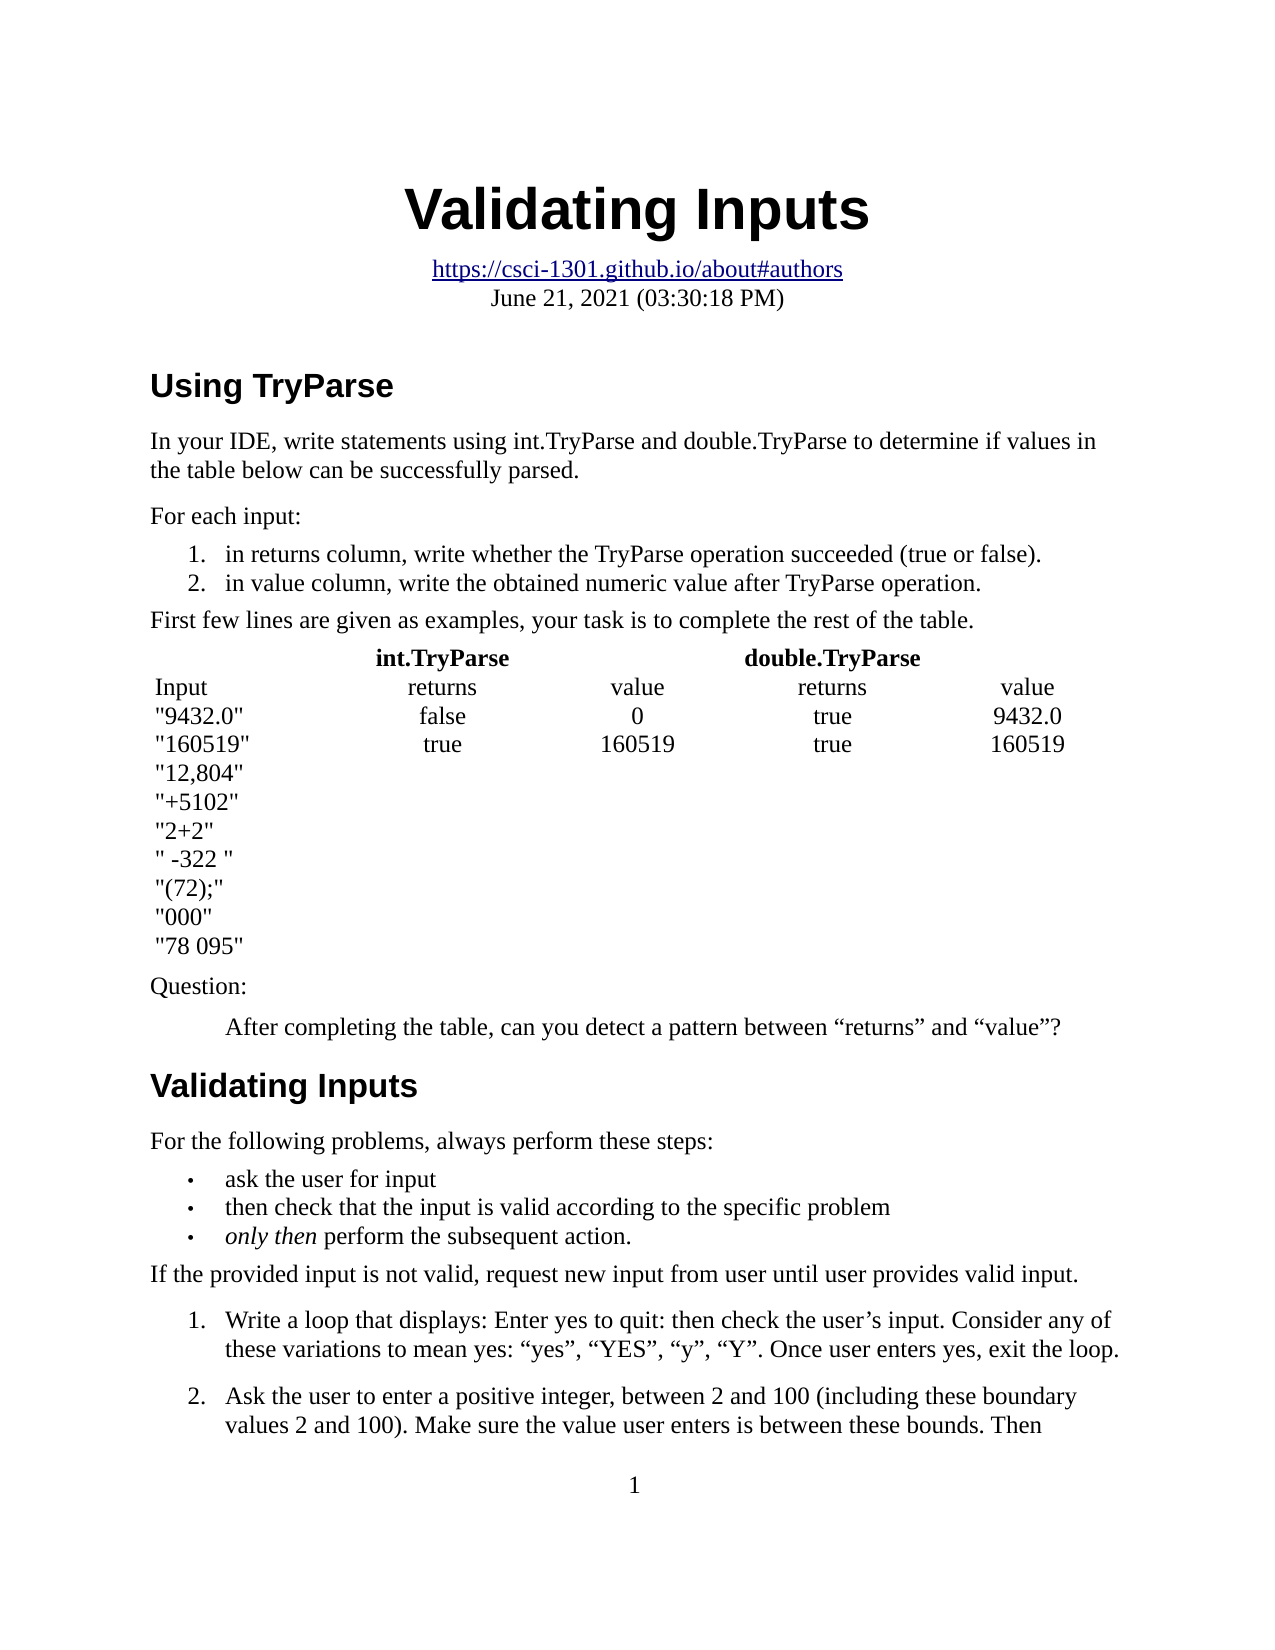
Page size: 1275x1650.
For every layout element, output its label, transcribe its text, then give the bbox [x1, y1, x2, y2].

table_cell [345, 758, 540, 787]
text For the following problems, always perform these steps: [150, 1126, 1125, 1155]
subtitle Using TryParse [150, 366, 1125, 404]
text For each input: [150, 501, 1125, 530]
table_cell [540, 816, 735, 844]
table_cell [930, 816, 1125, 844]
table_cell [735, 787, 930, 816]
table_cell "78 095" [150, 931, 345, 959]
list Write a loop that displays: Enter yes to quit: then check the user’s input. Consider any of these variations to mean yes: “yes”, “YES”, “y”, “Y”. Once user enters yes, exit the loop. [187, 1306, 1125, 1363]
text In your IDE, write statements using int.TryParse and double.TryParse to determine if values in the table below can be successfully parsed. [150, 426, 1125, 483]
text After completing the table, can you detect a pattern between “returns” and “value”? [225, 1012, 1125, 1041]
text June 21, 2021 (03:30:18 PM) [150, 283, 1125, 312]
table_cell 0 [540, 701, 735, 729]
list in returns column, write whether the TryParse operation succeeded (true or false). [187, 539, 1125, 568]
table_cell [930, 787, 1125, 816]
table_cell [930, 758, 1125, 787]
table_header [930, 643, 1125, 672]
table_cell returns [735, 672, 930, 701]
table_cell [735, 758, 930, 787]
table_header double.TryParse [735, 643, 930, 672]
list only then perform the subsequent action. [187, 1221, 1125, 1250]
table_cell 160519 [540, 730, 735, 758]
table_cell [540, 845, 735, 873]
list ask the user for input [187, 1164, 1125, 1192]
table_cell "160519" [150, 730, 345, 758]
table_cell 160519 [930, 730, 1125, 758]
table_cell [345, 816, 540, 844]
table_cell [540, 873, 735, 902]
table_cell [540, 902, 735, 931]
table_cell "12,804" [150, 758, 345, 787]
table_cell [540, 787, 735, 816]
table_cell [345, 873, 540, 902]
table_cell "+5102" [150, 787, 345, 816]
table_cell [735, 902, 930, 931]
table_cell "(72);" [150, 873, 345, 902]
text https://csci-1301.github.io/about#authors [150, 254, 1125, 283]
table_cell "9432.0" [150, 701, 345, 729]
text If the provided input is not valid, request new input from user until user provides valid input. [150, 1259, 1125, 1288]
table_cell false [345, 701, 540, 729]
table_cell [345, 845, 540, 873]
table_cell [345, 787, 540, 816]
table_cell [345, 902, 540, 931]
table_cell value [540, 672, 735, 701]
table_cell true [735, 701, 930, 729]
table_cell "000" [150, 902, 345, 931]
table_cell [930, 902, 1125, 931]
table_cell value [930, 672, 1125, 701]
table_cell " -322 " [150, 845, 345, 873]
table_cell true [345, 730, 540, 758]
table_cell [930, 931, 1125, 959]
table_cell "2+2" [150, 816, 345, 844]
table_cell [735, 931, 930, 959]
table_cell returns [345, 672, 540, 701]
subtitle Validating Inputs [150, 1066, 1125, 1104]
title Validating Inputs [150, 175, 1125, 242]
table_cell [930, 873, 1125, 902]
table_cell [735, 873, 930, 902]
table_cell Input [150, 672, 345, 701]
table_cell [735, 845, 930, 873]
table_cell [540, 758, 735, 787]
text First few lines are given as examples, your task is to complete the rest of the table. [150, 606, 1125, 634]
table_cell [930, 845, 1125, 873]
list Ask the user to enter a positive integer, between 2 and 100 (including these boundary values 2 and 100). Make sure the value user enters is between these bounds. Then [187, 1381, 1125, 1438]
table_header [150, 643, 345, 672]
table_cell [345, 931, 540, 959]
table_cell [540, 931, 735, 959]
list in value column, write the obtained numeric value after TryParse operation. [187, 568, 1125, 597]
text Question: [150, 971, 1125, 1000]
table_header int.TryParse [345, 643, 540, 672]
table_cell [735, 816, 930, 844]
table_header [540, 643, 735, 672]
list then check that the input is valid according to the specific problem [187, 1192, 1125, 1221]
table_cell true [735, 730, 930, 758]
table_cell 9432.0 [930, 701, 1125, 729]
